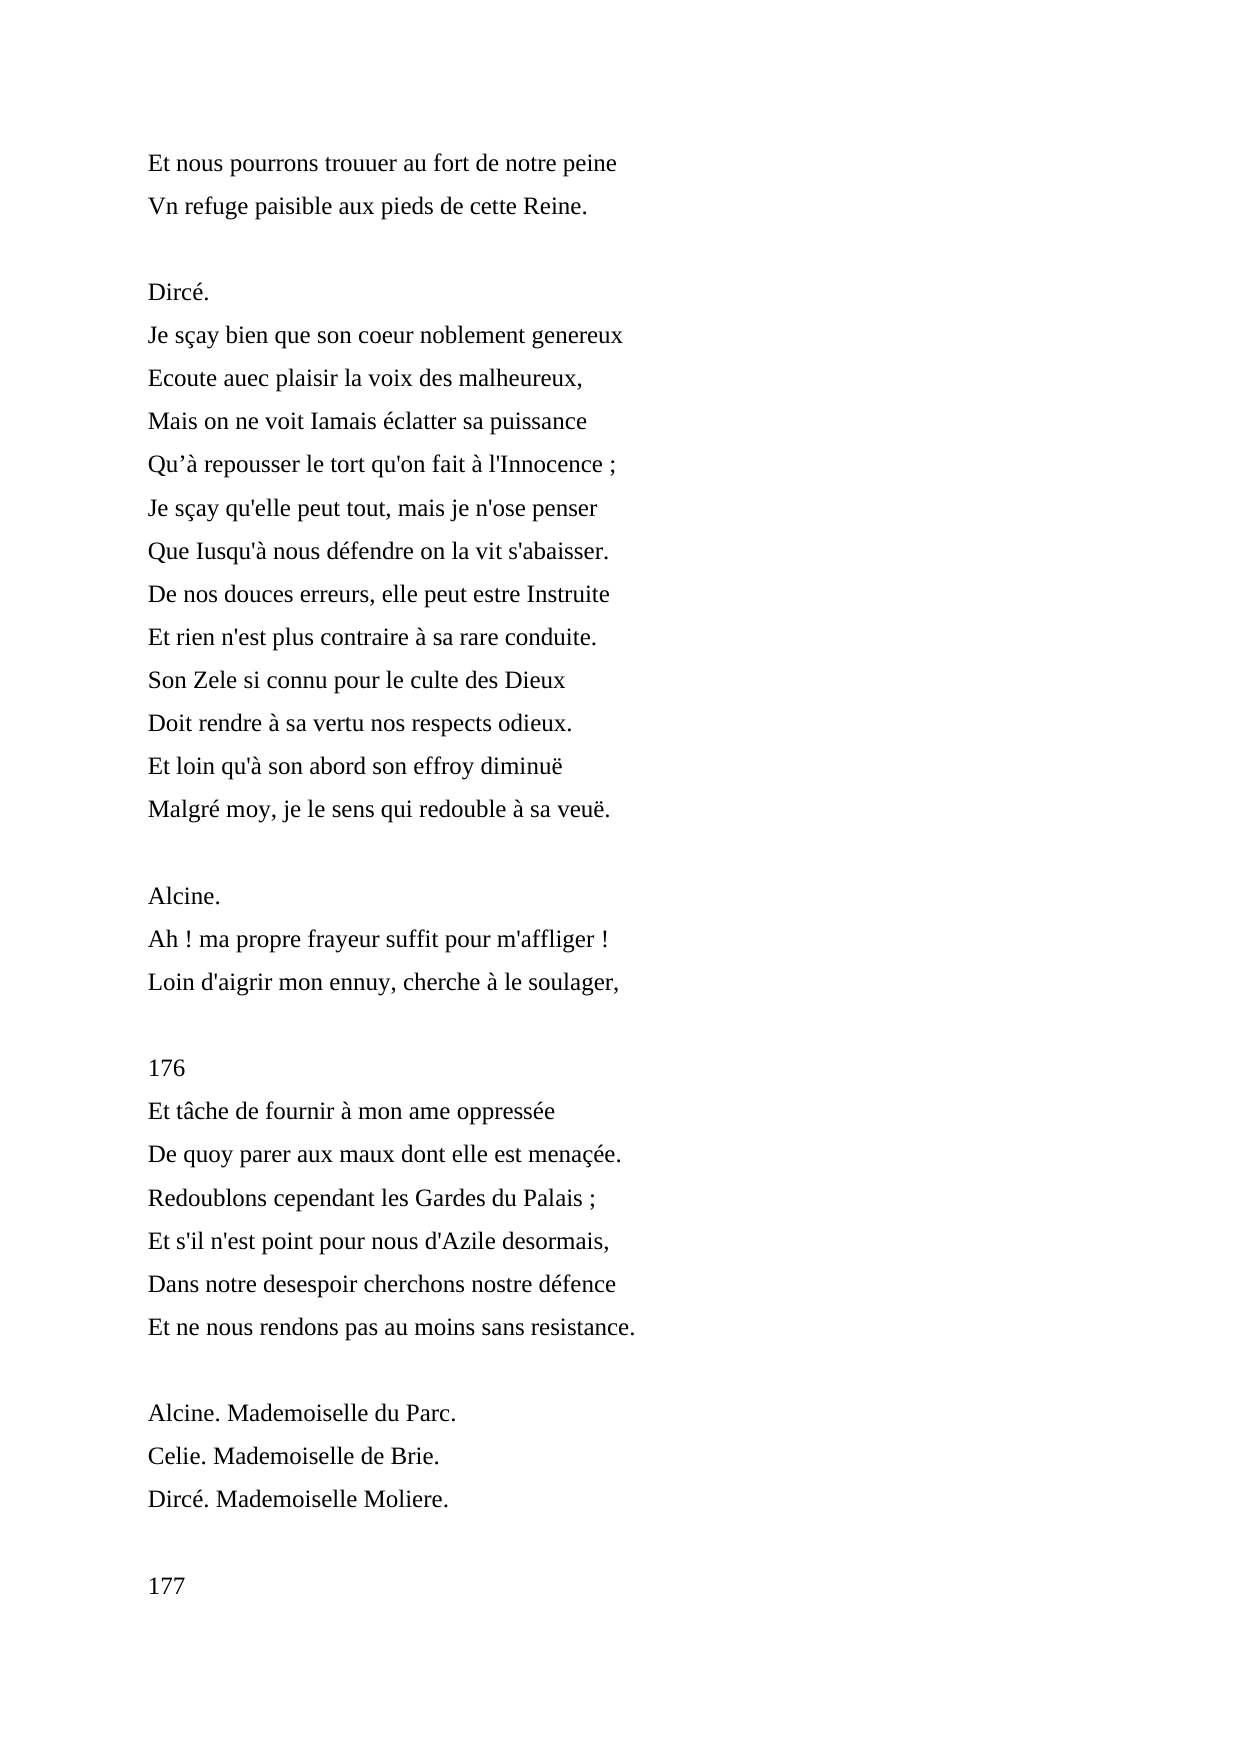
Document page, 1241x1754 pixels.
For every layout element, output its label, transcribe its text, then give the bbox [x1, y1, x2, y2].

text Et tâche de fournir à mon ame oppressée [148, 1096, 1093, 1125]
text Et rien n'est plus contraire à sa rare conduite. [148, 622, 1093, 651]
text Qu’à repousser le tort qu'on fait à l'Innocence ; [148, 449, 1093, 478]
text Celie. Mademoiselle de Brie. [148, 1441, 1093, 1470]
text Dircé. Mademoiselle Moliere. [148, 1484, 1093, 1513]
text Et s'il n'est point pour nous d'Azile desormais, [148, 1226, 1093, 1254]
text Alcine. [148, 881, 1093, 909]
text Et ne nous rendons pas au moins sans resistance. [148, 1312, 1093, 1341]
text Mais on ne voit Iamais éclatter sa puissance [148, 406, 1093, 435]
text Vn refuge paisible aux pieds de cette Reine. [148, 191, 1093, 219]
text Doit rendre à sa vertu nos respects odieux. [148, 708, 1093, 737]
text Ecoute auec plaisir la voix des malheureux, [148, 363, 1093, 392]
text Dircé. [148, 277, 1093, 306]
text Redoublons cependant les Gardes du Palais ; [148, 1183, 1093, 1211]
text De nos douces erreurs, elle peut estre Instruite [148, 579, 1093, 608]
text Que Iusqu'à nous défendre on la vit s'abaisser. [148, 536, 1093, 564]
text Alcine. Mademoiselle du Parc. [148, 1398, 1093, 1427]
text Je sçay qu'elle peut tout, mais je n'ose penser [148, 493, 1093, 521]
text 177 [148, 1571, 1093, 1599]
text Et nous pourrons trouuer au fort de notre peine [148, 148, 1093, 176]
text Ah ! ma propre frayeur suffit pour m'affliger ! [148, 924, 1093, 953]
text Je sçay bien que son coeur noblement genereux [148, 320, 1093, 349]
text De quoy parer aux maux dont elle est menaçée. [148, 1139, 1093, 1168]
text Loin d'aigrir mon ennuy, cherche à le soulager, [148, 967, 1093, 996]
text Et loin qu'à son abord son effroy diminuë [148, 751, 1093, 780]
text 176 [148, 1053, 1093, 1082]
text Son Zele si connu pour le culte des Dieux [148, 665, 1093, 694]
text Dans notre desespoir cherchons nostre défence [148, 1269, 1093, 1298]
text Malgré moy, je le sens qui redouble à sa veuë. [148, 794, 1093, 823]
